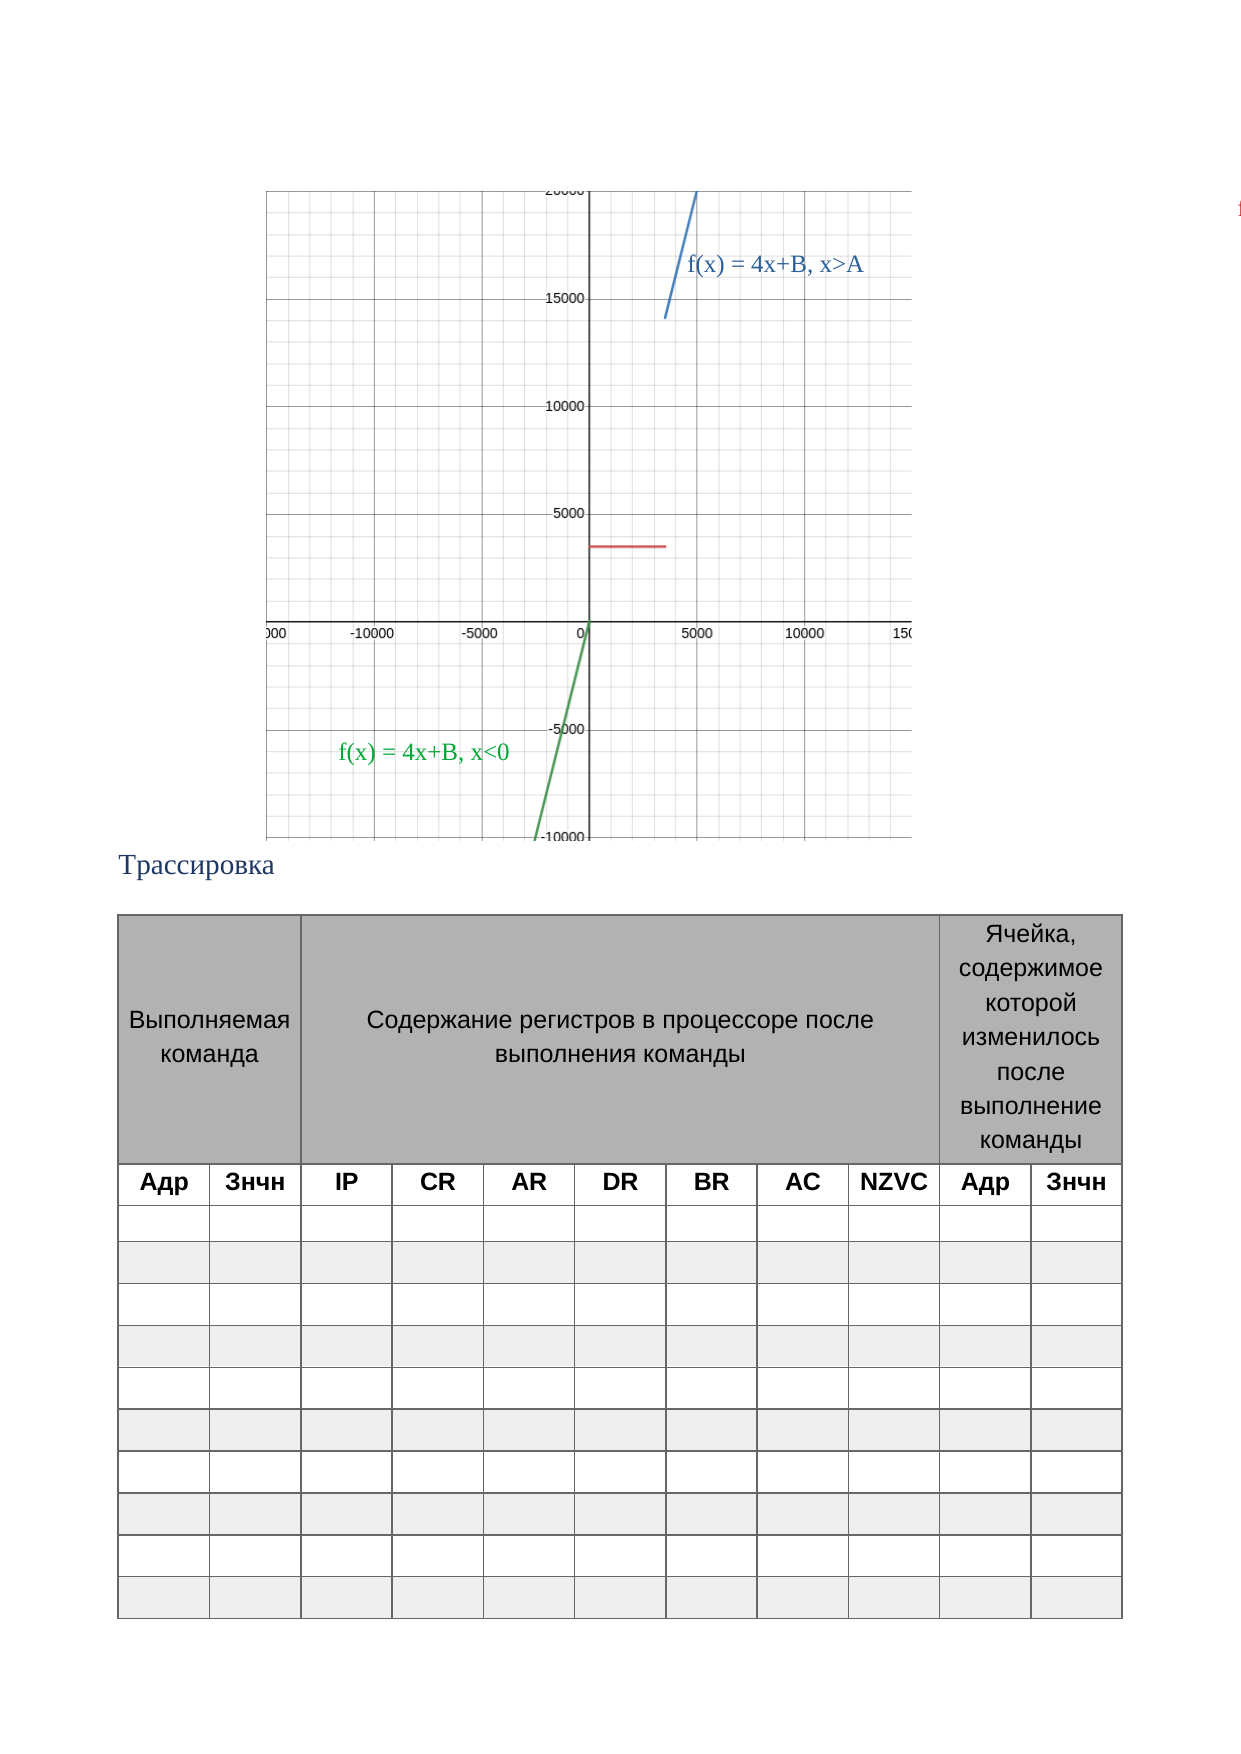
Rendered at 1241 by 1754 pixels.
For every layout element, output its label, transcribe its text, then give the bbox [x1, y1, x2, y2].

table_cell [302, 1577, 391, 1618]
table_cell [1032, 1577, 1121, 1618]
table_cell [575, 1368, 665, 1408]
table_cell [302, 1410, 391, 1450]
table_cell [210, 1536, 300, 1576]
table_cell NZVC [849, 1165, 939, 1205]
table_cell [302, 1284, 391, 1324]
table_cell [758, 1536, 848, 1576]
table_cell [119, 1536, 209, 1576]
table_cell [484, 1242, 574, 1283]
table_cell [484, 1284, 574, 1324]
table_cell [940, 1284, 1030, 1324]
table_cell [302, 1326, 391, 1366]
table_cell Адр [940, 1165, 1030, 1205]
table_cell Знчн [210, 1165, 300, 1205]
table_cell [393, 1410, 483, 1450]
table_cell [849, 1536, 939, 1576]
table_cell [667, 1206, 756, 1241]
table_cell [210, 1326, 300, 1366]
table_cell [575, 1410, 665, 1450]
table_cell [667, 1242, 756, 1283]
table_cell [575, 1536, 665, 1576]
table_cell [940, 1206, 1030, 1241]
table_cell [210, 1577, 300, 1618]
table_cell Знчн [1032, 1165, 1121, 1205]
table_cell AR [484, 1165, 574, 1205]
table_cell [940, 1494, 1030, 1534]
table_cell [849, 1368, 939, 1408]
table_header Содержание регистров в процессоре после выполнения команды [302, 916, 939, 1163]
table_cell [119, 1410, 209, 1450]
table_cell [667, 1577, 756, 1618]
table_cell [1032, 1206, 1121, 1241]
table_cell [849, 1326, 939, 1366]
table_cell [940, 1368, 1030, 1408]
table_cell [484, 1326, 574, 1366]
table_cell [940, 1577, 1030, 1618]
table_cell [1032, 1368, 1121, 1408]
table_cell [1032, 1410, 1121, 1450]
table_cell [1032, 1284, 1121, 1324]
table_cell [393, 1452, 483, 1492]
table_cell [575, 1326, 665, 1366]
table_cell [667, 1494, 756, 1534]
table_cell [210, 1206, 300, 1241]
table_cell [575, 1452, 665, 1492]
table_cell [667, 1368, 756, 1408]
table_cell [849, 1577, 939, 1618]
table_header Ячейка, содержимое которой изменилось после выполнение команды [940, 916, 1121, 1163]
table_cell [667, 1452, 756, 1492]
table_cell [119, 1577, 209, 1618]
table_cell [758, 1206, 848, 1241]
table_cell [849, 1242, 939, 1283]
table_cell [393, 1577, 483, 1618]
table_cell [940, 1410, 1030, 1450]
table_cell IP [302, 1165, 391, 1205]
table_cell [484, 1452, 574, 1492]
table_cell [119, 1326, 209, 1366]
table_cell [1032, 1536, 1121, 1576]
picture [266, 191, 912, 841]
table_cell [210, 1368, 300, 1408]
table_cell [758, 1326, 848, 1366]
table_cell AC [758, 1165, 848, 1205]
table_cell [119, 1206, 209, 1241]
table_cell [940, 1326, 1030, 1366]
table_cell [210, 1452, 300, 1492]
table_cell [575, 1206, 665, 1241]
table_cell [210, 1284, 300, 1324]
table_cell [940, 1242, 1030, 1283]
table_cell [484, 1536, 574, 1576]
table_cell [210, 1410, 300, 1450]
table_cell [302, 1368, 391, 1408]
table_cell [667, 1326, 756, 1366]
table_cell [849, 1410, 939, 1450]
table_cell [758, 1452, 848, 1492]
table_cell [119, 1284, 209, 1324]
table_cell [849, 1494, 939, 1534]
table_cell CR [393, 1165, 483, 1205]
table_cell [667, 1284, 756, 1324]
table_cell [575, 1577, 665, 1618]
table_cell [484, 1368, 574, 1408]
table_cell [575, 1242, 665, 1283]
table_cell [484, 1577, 574, 1618]
table_cell [849, 1284, 939, 1324]
table_cell [119, 1494, 209, 1534]
table_cell [210, 1242, 300, 1283]
table_cell [667, 1410, 756, 1450]
table_cell [758, 1242, 848, 1283]
table_cell [484, 1410, 574, 1450]
table_cell [849, 1206, 939, 1241]
table_cell [1032, 1242, 1121, 1283]
table_cell [575, 1494, 665, 1534]
table_cell [393, 1242, 483, 1283]
table_cell [302, 1494, 391, 1534]
table_cell [758, 1494, 848, 1534]
table_cell [667, 1536, 756, 1576]
table_cell [849, 1452, 939, 1492]
table_cell [940, 1536, 1030, 1576]
table_cell [393, 1536, 483, 1576]
table_cell [484, 1494, 574, 1534]
table_cell [302, 1242, 391, 1283]
table_cell [1032, 1494, 1121, 1534]
table_cell [1032, 1326, 1121, 1366]
table_cell [393, 1494, 483, 1534]
table_cell DR [575, 1165, 665, 1205]
table_cell [119, 1242, 209, 1283]
table_cell [758, 1577, 848, 1618]
table_header Выполняемая команда [119, 916, 300, 1163]
table_cell [393, 1284, 483, 1324]
table_cell [393, 1326, 483, 1366]
table_cell [940, 1452, 1030, 1492]
table_cell [302, 1206, 391, 1241]
table_cell [302, 1536, 391, 1576]
table_cell Адр [119, 1165, 209, 1205]
table_cell [1032, 1452, 1121, 1492]
table_cell [393, 1368, 483, 1408]
table_cell [575, 1284, 665, 1324]
table_cell [302, 1452, 391, 1492]
subtitle Трассировка [118, 847, 1122, 881]
table_cell [119, 1368, 209, 1408]
table_cell [758, 1368, 848, 1408]
table_cell [119, 1452, 209, 1492]
table_cell [393, 1206, 483, 1241]
table_cell [758, 1410, 848, 1450]
table_cell BR [667, 1165, 756, 1205]
table_cell [758, 1284, 848, 1324]
table_cell [484, 1206, 574, 1241]
table_cell [210, 1494, 300, 1534]
